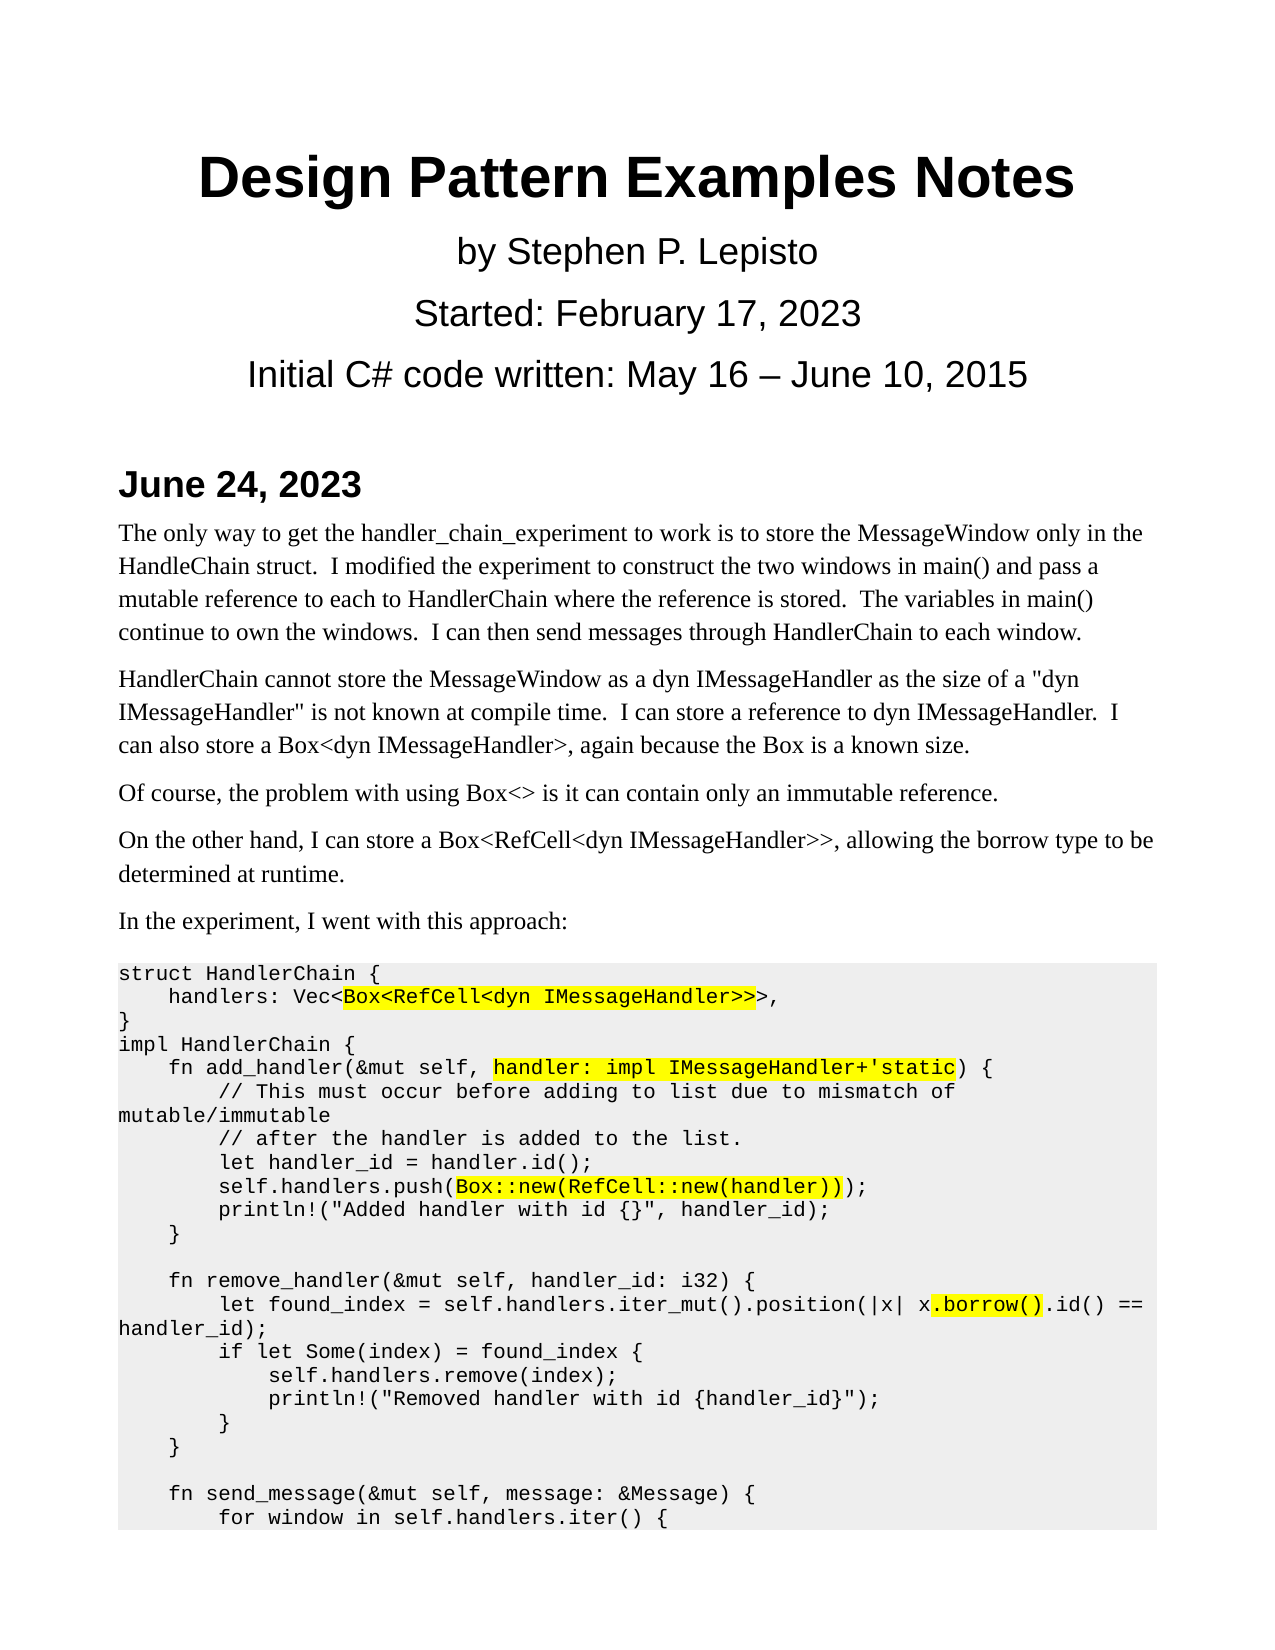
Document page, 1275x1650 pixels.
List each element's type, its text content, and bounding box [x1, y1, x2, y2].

text let found_index = self.handlers.iter_mut().position(|x| x.borrow().id() == handler_id); [118, 1294, 1157, 1341]
text fn send_message(&mut self, message: &Message) { [118, 1483, 1157, 1507]
text // This must occur before adding to list due to mismatch of mutable/immutable [118, 1081, 1157, 1128]
title Design Pattern Examples Notes [118, 143, 1157, 210]
text On the other hand, I can store a Box<RefCell<dyn IMessageHandler>>, allowing the borrow type to be determined at runtime. [118, 826, 1157, 887]
subtitle June 24, 2023 [118, 462, 1157, 505]
subtitle Initial C# code written: May 16 – June 10, 2015 [118, 353, 1157, 396]
text fn remove_handler(&mut self, handler_id: i32) { [118, 1270, 1157, 1294]
subtitle by Stephen P. Lepisto [118, 229, 1157, 272]
text In the experiment, I went with this approach: [118, 906, 1157, 935]
text println!("Removed handler with id {handler_id}"); [118, 1388, 1157, 1412]
text let handler_id = handler.id(); [118, 1152, 1157, 1176]
text fn add_handler(&mut self, handler: impl IMessageHandler+'static) { [118, 1057, 1157, 1081]
text self.handlers.push(Box::new(RefCell::new(handler))); [118, 1176, 1157, 1199]
text struct HandlerChain { [118, 963, 1157, 986]
text } [118, 1223, 1157, 1247]
text // after the handler is added to the list. [118, 1128, 1157, 1152]
text println!("Added handler with id {}", handler_id); [118, 1199, 1157, 1223]
text } [118, 1010, 1157, 1034]
text HandlerChain cannot store the MessageWindow as a dyn IMessageHandler as the size of a "dyn IMessageHandler" is not known at compile time. I can store a reference to dyn IMessageHandler. I can also store a Box<dyn IMessageHandler>, again because the Box is a known size. [118, 664, 1157, 759]
text if let Some(index) = found_index { [118, 1341, 1157, 1365]
text } [118, 1436, 1157, 1459]
text The only way to get the handler_chain_experiment to work is to store the MessageWindow only in the HandleChain struct. I modified the experiment to construct the two windows in main() and pass a mutable reference to each to HandlerChain where the reference is stored. The variables in main() continue to own the windows. I can then send messages through HandlerChain to each window. [118, 518, 1157, 646]
text handlers: Vec<Box<RefCell<dyn IMessageHandler>>>, [118, 986, 1157, 1010]
text } [118, 1412, 1157, 1436]
text Of course, the problem with using Box<> is it can contain only an immutable reference. [118, 778, 1157, 807]
text impl HandlerChain { [118, 1034, 1157, 1057]
subtitle Started: February 17, 2023 [118, 291, 1157, 334]
text self.handlers.remove(index); [118, 1365, 1157, 1388]
text for window in self.handlers.iter() { [118, 1507, 1157, 1530]
